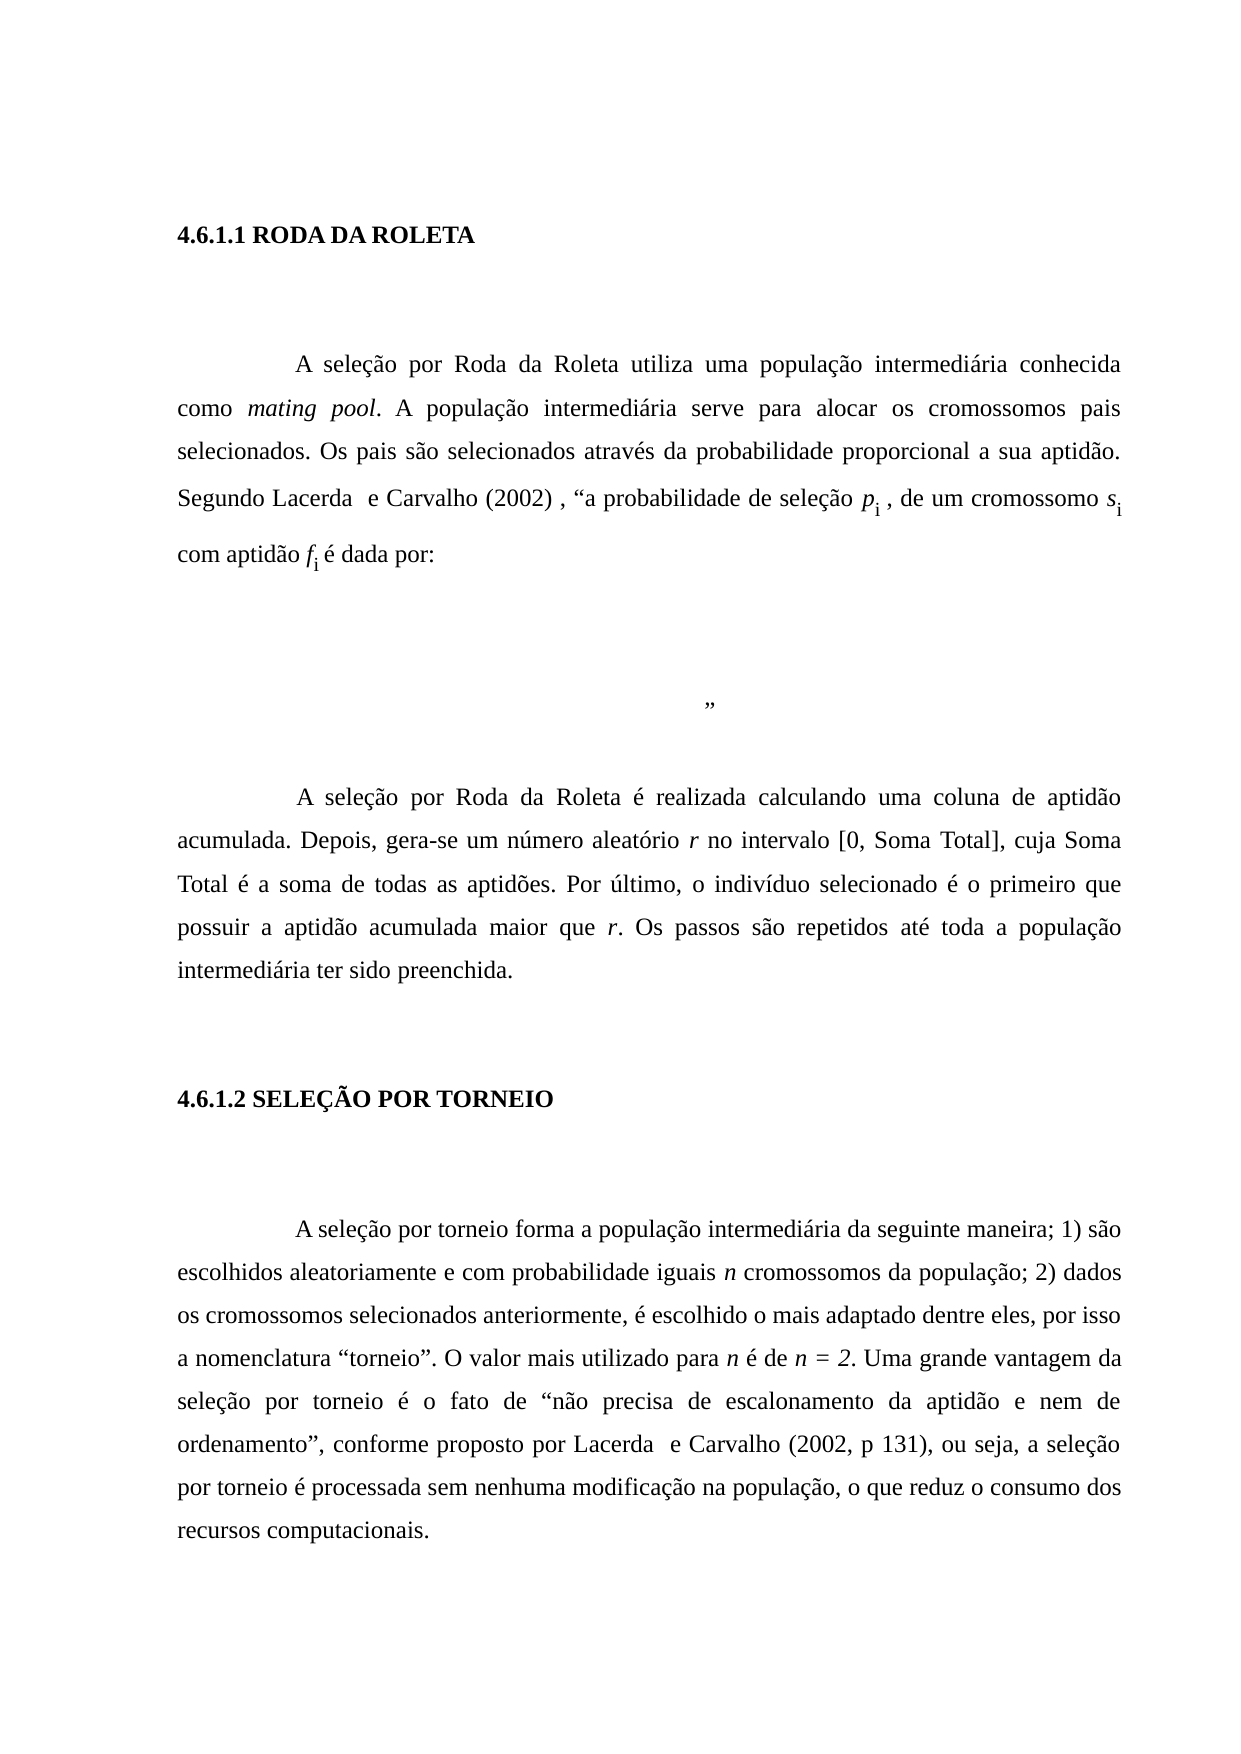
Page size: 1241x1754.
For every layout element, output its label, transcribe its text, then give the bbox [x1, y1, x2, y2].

text ” [177, 607, 1122, 725]
text A seleção por Roda da Roleta é realizada calculando uma coluna de aptidão acumulada. Depois, gera-se um número aleatório r no intervalo [0, Soma Total], cuja Soma Total é a soma de todas as aptidões. Por último, o indivíduo selecionado é o primeiro que possuir a aptidão acumulada maior que r. Os passos são repetidos até toda a população intermediária ter sido preenchida. [177, 782, 1122, 984]
text 4.6.1.2 SELEÇÃO POR TORNEIO [177, 1084, 1122, 1113]
text A seleção por Roda da Roleta utiliza uma população intermediária conhecida como mating pool. A população intermediária serve para alocar os cromossomos pais selecionados. Os pais são selecionados através da probabilidade proporcional a sua aptidão. Segundo Lacerda e Carvalho (2002) , “a probabilidade de seleção pi , de um cromossomo si com aptidão fi é dada por: [177, 349, 1122, 576]
text 4.6.1.1 RODA DA ROLETA [177, 220, 1122, 249]
text A seleção por torneio forma a população intermediária da seguinte maneira; 1) são escolhidos aleatoriamente e com probabilidade iguais n cromossomos da população; 2) dados os cromossomos selecionados anteriormente, é escolhido o mais adaptado dentre eles, por isso a nomenclatura “torneio”. O valor mais utilizado para n é de n = 2. Uma grande vantagem da seleção por torneio é o fato de “não precisa de escalonamento da aptidão e nem de ordenamento”, conforme proposto por Lacerda e Carvalho (2002, p 131), ou seja, a seleção por torneio é processada sem nenhuma modificação na população, o que reduz o consumo dos recursos computacionais. [177, 1214, 1122, 1544]
